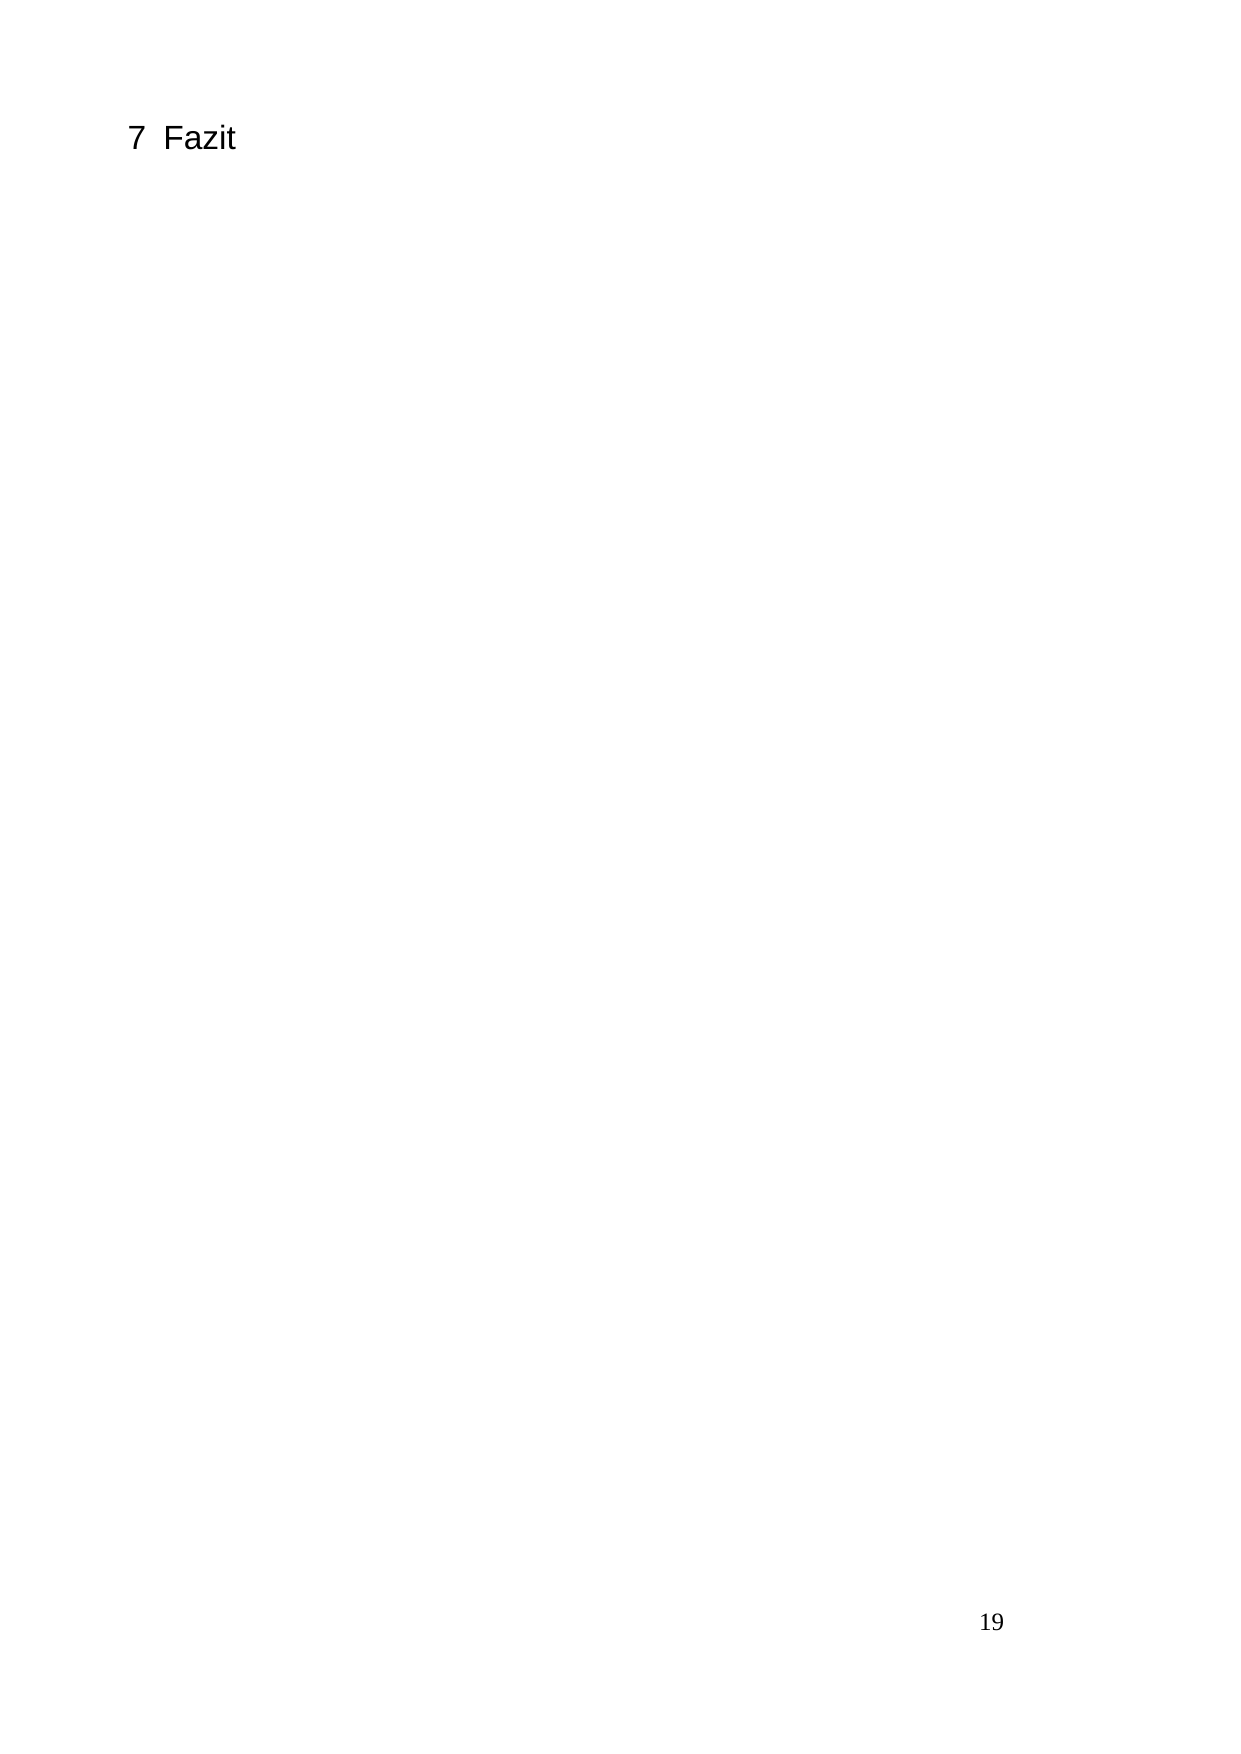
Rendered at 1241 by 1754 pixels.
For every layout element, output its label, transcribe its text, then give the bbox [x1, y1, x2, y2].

subtitle Fazit [118, 118, 1004, 157]
